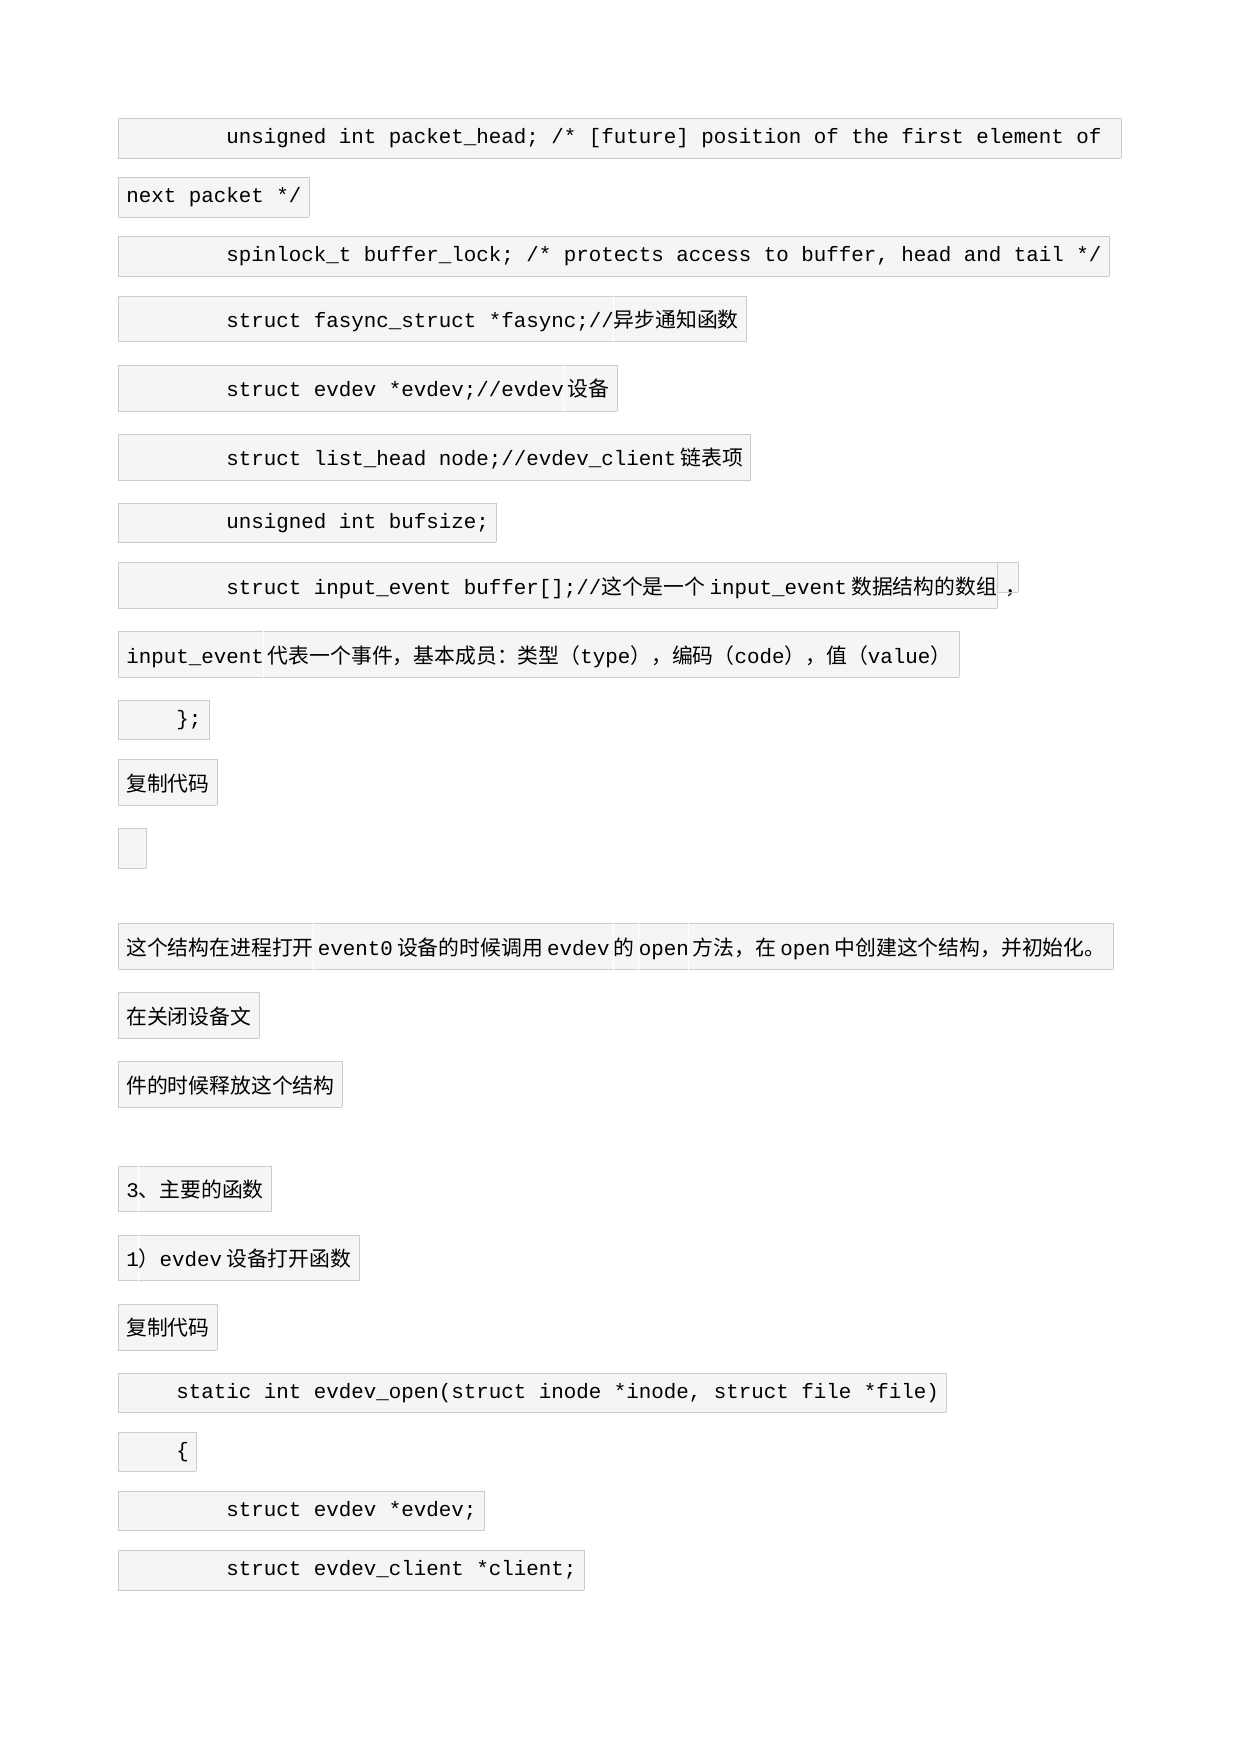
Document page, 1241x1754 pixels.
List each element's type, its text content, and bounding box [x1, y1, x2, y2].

text [751, 434, 1122, 480]
text struct list_head node;//evdev_client链表项 [119, 435, 750, 480]
text [585, 1550, 1122, 1590]
text struct fasync_struct *fasync;//异步通知函数 [119, 297, 746, 341]
text struct evdev *evdev; [119, 1492, 484, 1530]
text [747, 296, 1122, 342]
text }; [119, 701, 209, 739]
text [360, 1234, 1122, 1281]
text next packet */ [118, 159, 1122, 217]
text [618, 365, 1122, 411]
text { [119, 1433, 196, 1471]
text spinlock_t buffer_lock; /* protects access to buffer, head and tail */ [119, 237, 1109, 276]
text [485, 1491, 1122, 1531]
text [947, 1373, 1122, 1412]
text [197, 1432, 1122, 1471]
text static int evdev_open(struct inode *inode, struct file *file) [119, 1374, 946, 1412]
text [272, 1166, 1122, 1212]
text 件的时候释放这个结构 [119, 1062, 342, 1107]
text [218, 1304, 1122, 1350]
text [497, 503, 1122, 542]
text struct evdev_client *client; [119, 1551, 584, 1590]
text struct evdev *evdev;//evdev设备 [119, 366, 617, 411]
text 1）evdev设备打开函数 [119, 1236, 359, 1280]
text [210, 700, 1122, 739]
text unsigned int bufsize; [119, 504, 496, 542]
text 3、主要的函数 [119, 1167, 271, 1211]
text struct input_event buffer[];//这个是一个input_event数据结构的数组，input_event代表一个事件，基本成员：类型（type），编码（code），值（value） [118, 562, 1122, 677]
text 这个结构在进程打开event0设备的时候调用evdev的open方法，在open中创建这个结构，并初始化。在关闭设备文 [118, 923, 1122, 1038]
text 复制代码 [119, 760, 217, 805]
text [218, 759, 1122, 805]
text unsigned int packet_head; /* [future] position of the first element of [119, 119, 1121, 158]
text [343, 1061, 1122, 1107]
text 复制代码 [119, 1305, 217, 1350]
